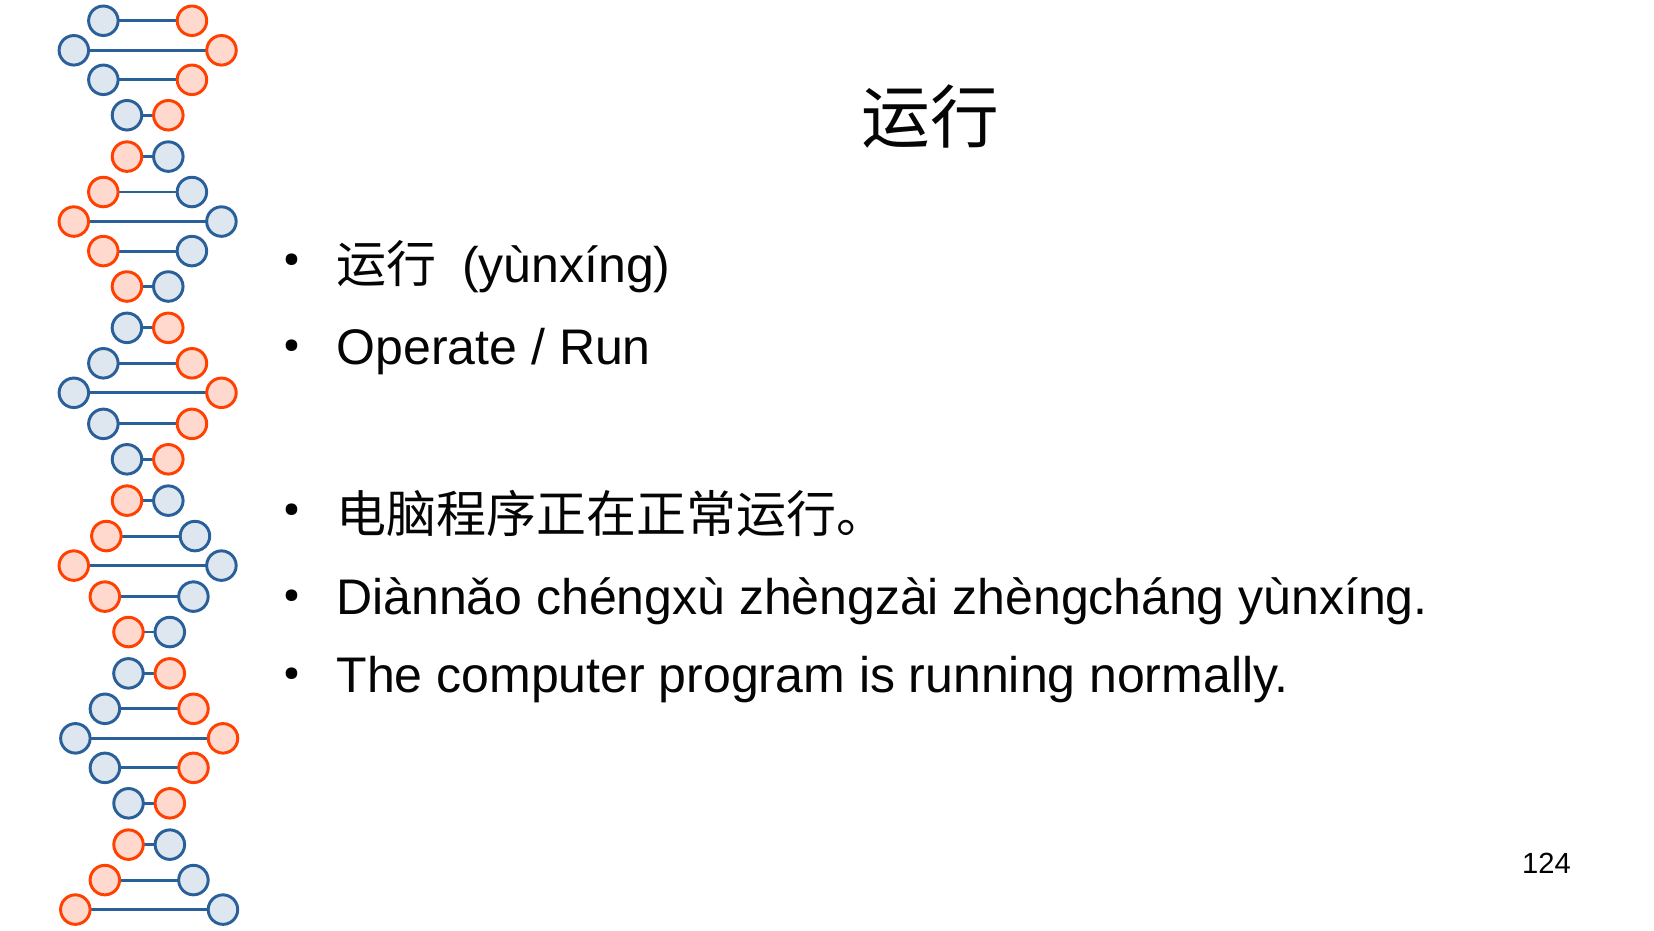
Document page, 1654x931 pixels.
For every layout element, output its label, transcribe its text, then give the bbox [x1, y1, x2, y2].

list 运行 (yùnxíng) Operate / Run 电脑程序正在正常运行。 Diànnǎo chéngxù zhèngzài zhèngcháng yùnxíng. The computer program is running normally. [265, 224, 1595, 764]
title 运行 [265, 35, 1595, 189]
